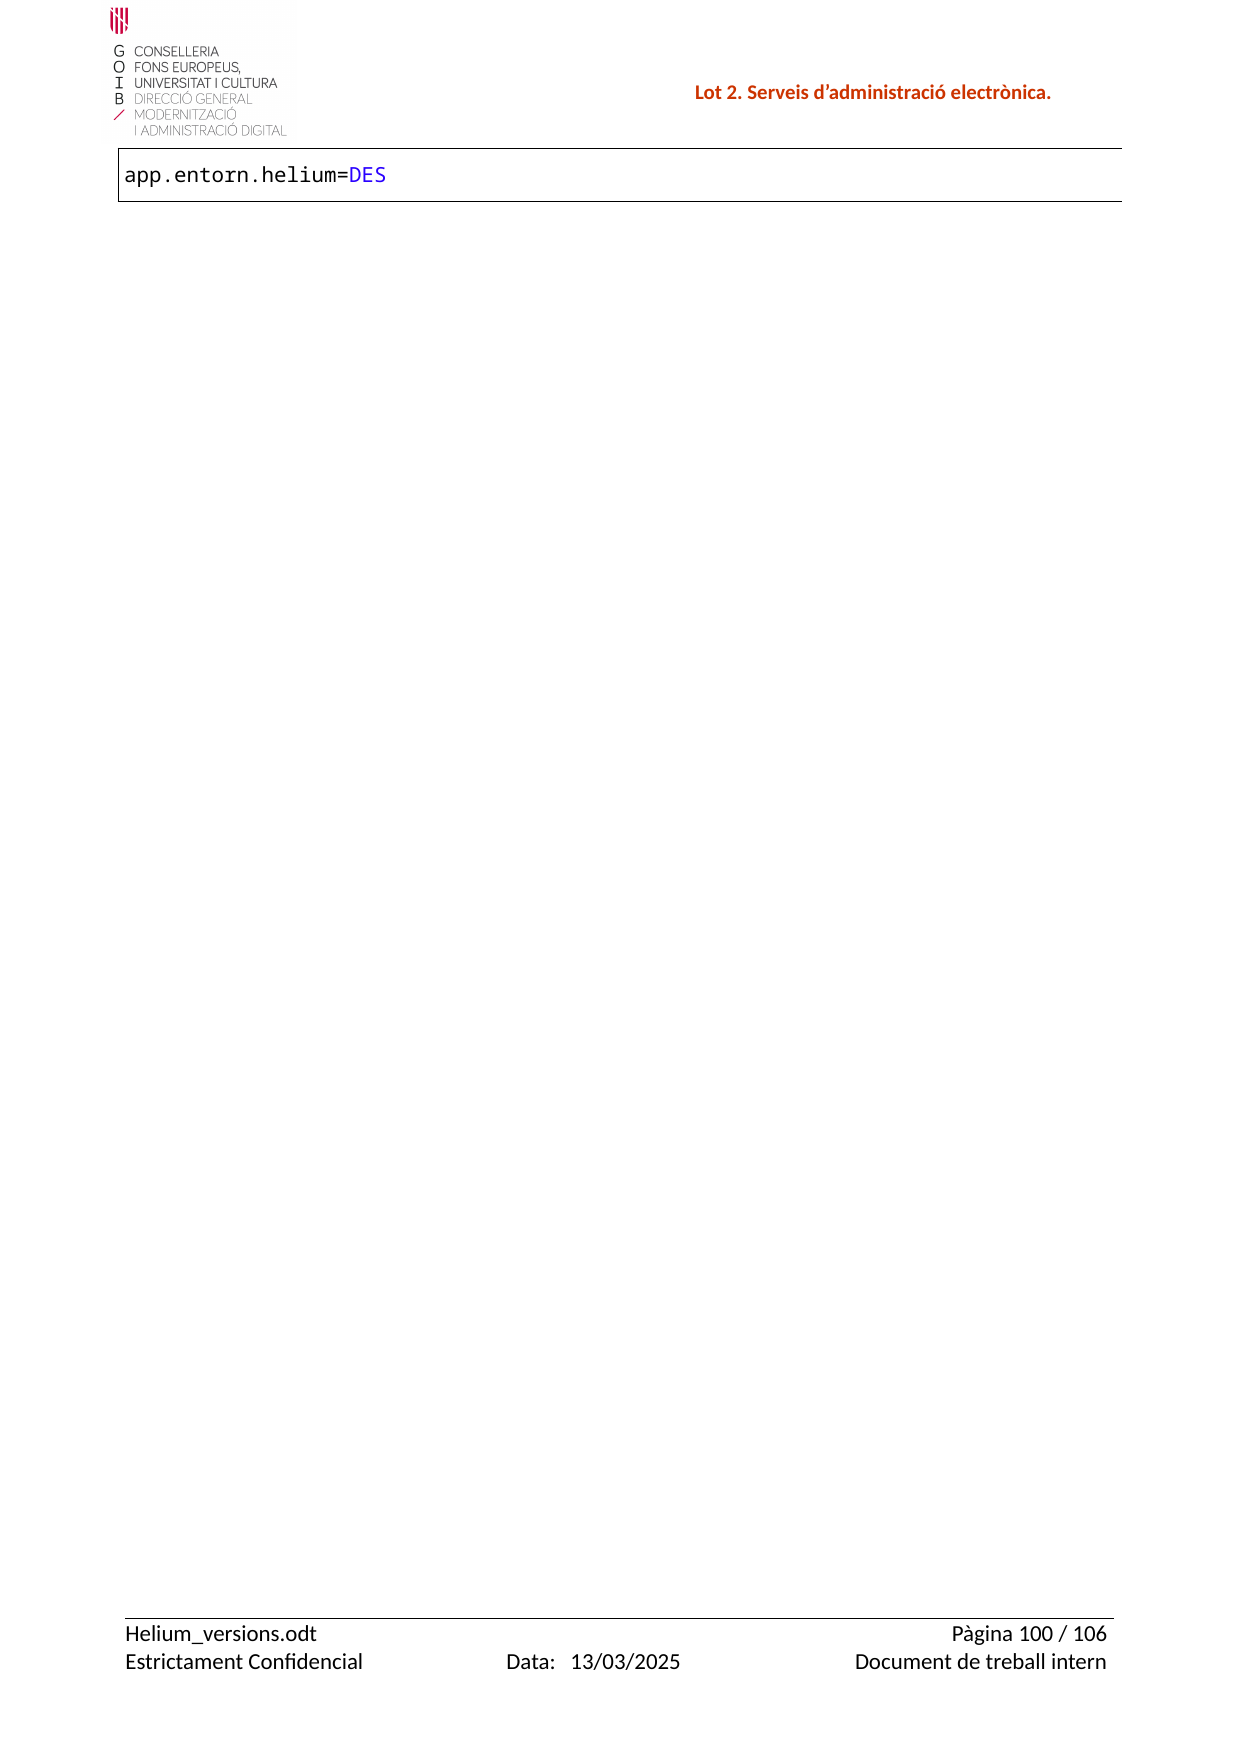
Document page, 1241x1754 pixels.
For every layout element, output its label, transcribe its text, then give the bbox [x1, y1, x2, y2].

picture [100, 0, 297, 144]
table_header app.entorn.helium=DES [119, 149, 1122, 201]
